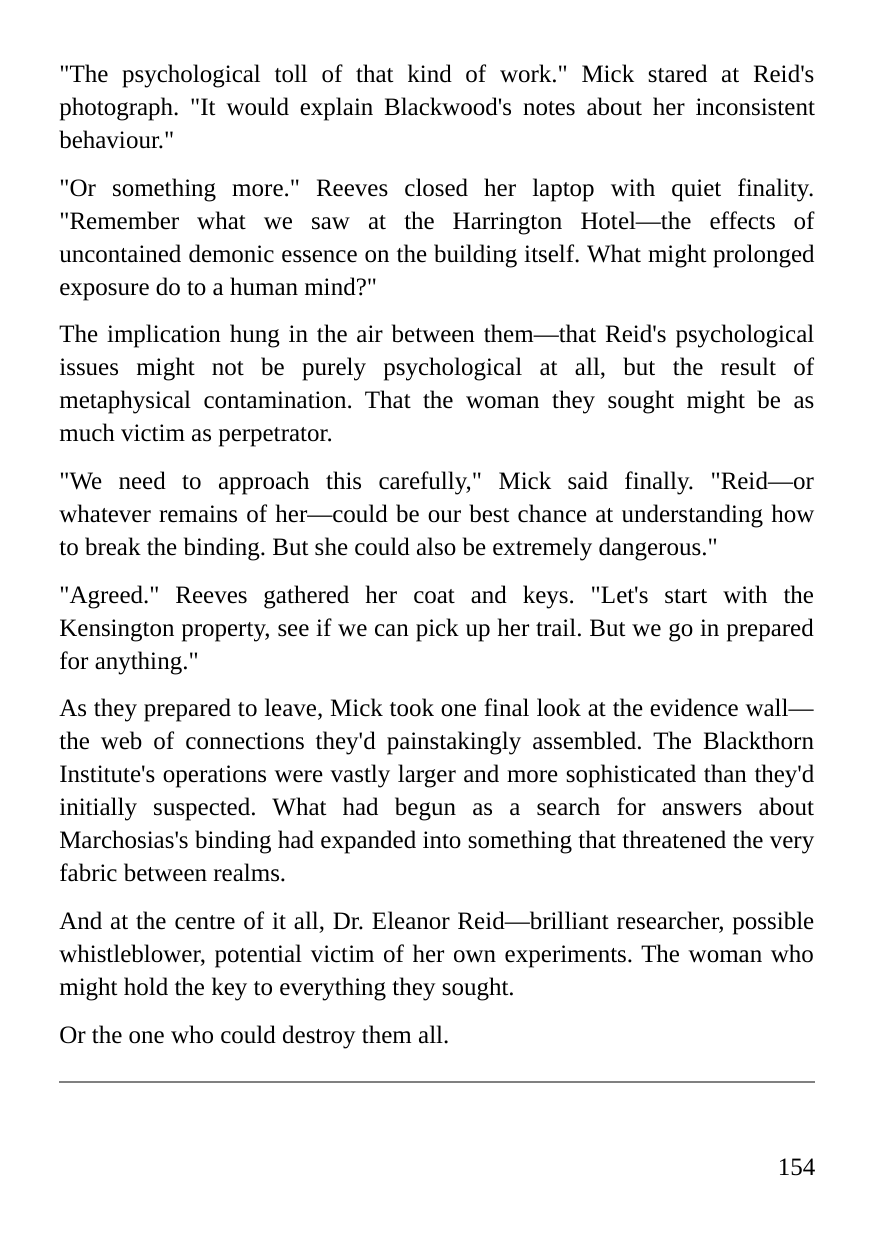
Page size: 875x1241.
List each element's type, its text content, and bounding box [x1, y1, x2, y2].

text "Agreed." Reeves gathered her coat and keys. "Let's start with the Kensington property, see if we can pick up her trail. But we go in prepared for anything." [59, 580, 815, 674]
text "Or something more." Reeves closed her laptop with quiet finality. "Remember what we saw at the Harrington Hotel—the effects of uncontained demonic essence on the building itself. What might prolonged exposure do to a human mind?" [59, 173, 815, 301]
text The implication hung in the air between them—that Reid's psychological issues might not be purely psychological at all, but the result of metaphysical contamination. That the woman they sought might be as much victim as perpetrator. [59, 319, 815, 447]
text And at the centre of it all, Dr. Eleanor Reid—brilliant researcher, possible whistleblower, potential victim of her own experiments. The woman who might hold the key to everything they sought. [59, 906, 815, 1001]
text "We need to approach this carefully," Mick said finally. "Reid—or whatever remains of her—could be our best chance at understanding how to break the binding. But she could also be extremely dangerous." [59, 466, 815, 561]
text "The psychological toll of that kind of work." Mick stared at Reid's photograph. "It would explain Blackwood's notes about her inconsistent behaviour." [59, 59, 815, 154]
text Or the one who could destroy them all. [59, 1020, 815, 1048]
text As they prepared to leave, Mick took one final look at the evidence wall—the web of connections they'd painstakingly assembled. The Blackthorn Institute's operations were vastly larger and more sophisticated than they'd initially suspected. What had begun as a search for answers about Marchosias's binding had expanded into something that threatened the very fabric between realms. [59, 693, 815, 887]
